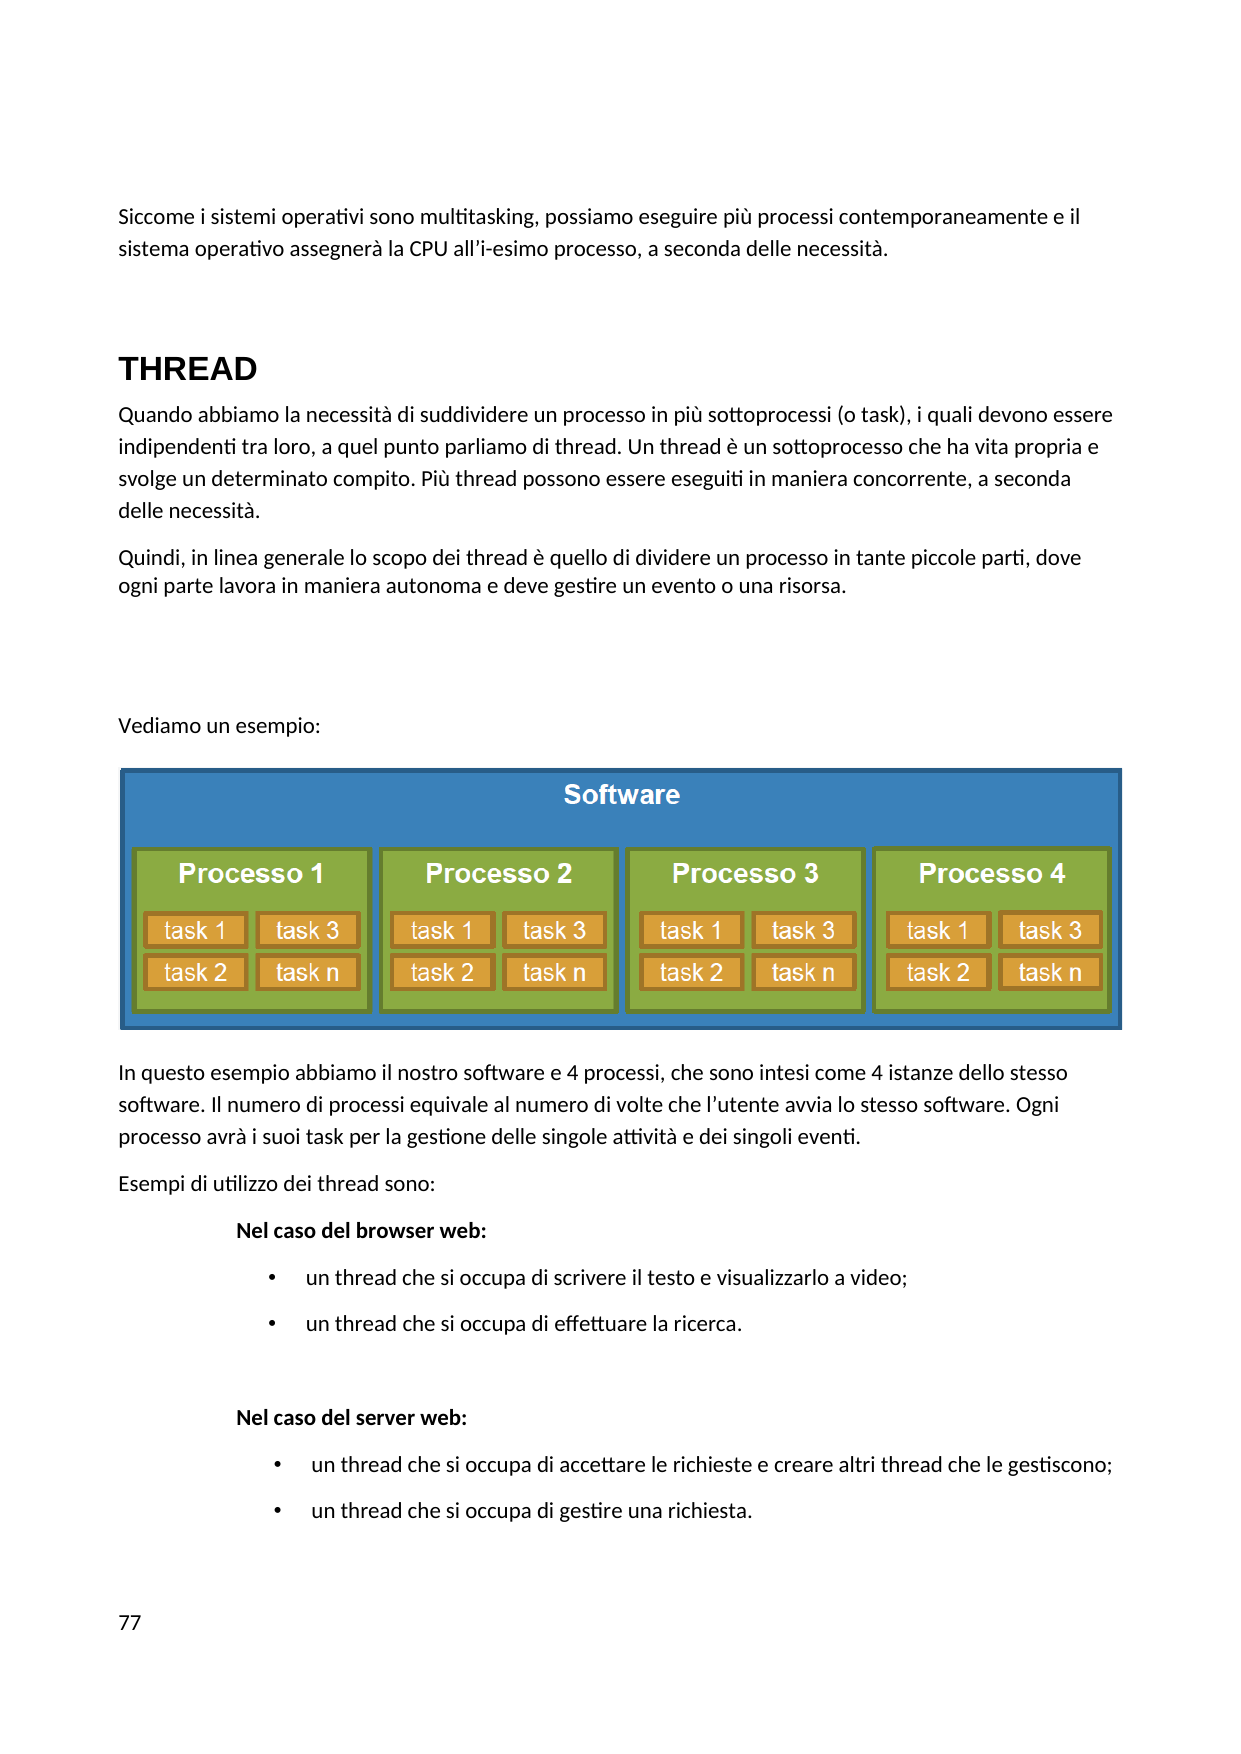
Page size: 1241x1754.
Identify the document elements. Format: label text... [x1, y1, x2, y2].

subtitle THREAD [118, 349, 1122, 387]
text Siccome i sistemi operativi sono multitasking, possiamo eseguire più processi contemporaneamente e il sistema operativo assegnerà la CPU all’i-esimo processo, a seconda delle necessità. [118, 202, 1122, 262]
list un thread che si occupa di effettuare la ricerca. [268, 1309, 1122, 1337]
text In questo esempio abbiamo il nostro software e 4 processi, che sono intesi come 4 istanze dello stesso software. Il numero di processi equivale al numero di volte che l’utente avvia lo stesso software. Ogni processo avrà i suoi task per la gestione delle singole attività e dei singoli eventi. [118, 1058, 1122, 1150]
text Quindi, in linea generale lo scopo dei thread è quello di dividere un processo in tante piccole parti, dove ogni parte lavora in maniera autonoma e deve gestire un evento o una risorsa. [118, 543, 1122, 599]
picture [118, 767, 1123, 1030]
list un thread che si occupa di accettare le richieste e creare altri thread che le gestiscono; [274, 1450, 1122, 1478]
text Nel caso del browser web: [118, 1216, 1122, 1244]
text Quando abbiamo la necessità di suddividere un processo in più sottoprocessi (o task), i quali devono essere indipendenti tra loro, a quel punto parliamo di thread. Un thread è un sottoprocesso che ha vita propria e svolge un determinato compito. Più thread possono essere eseguiti in maniera concorrente, a seconda delle necessità. [118, 400, 1122, 524]
text Nel caso del server web: [118, 1403, 1122, 1431]
list un thread che si occupa di scrivere il testo e visualizzarlo a video; [268, 1263, 1122, 1291]
text Esempi di utilizzo dei thread sono: [118, 1169, 1122, 1197]
list un thread che si occupa di gestire una richiesta. [274, 1496, 1122, 1524]
text Vediamo un esempio: [118, 711, 1122, 739]
